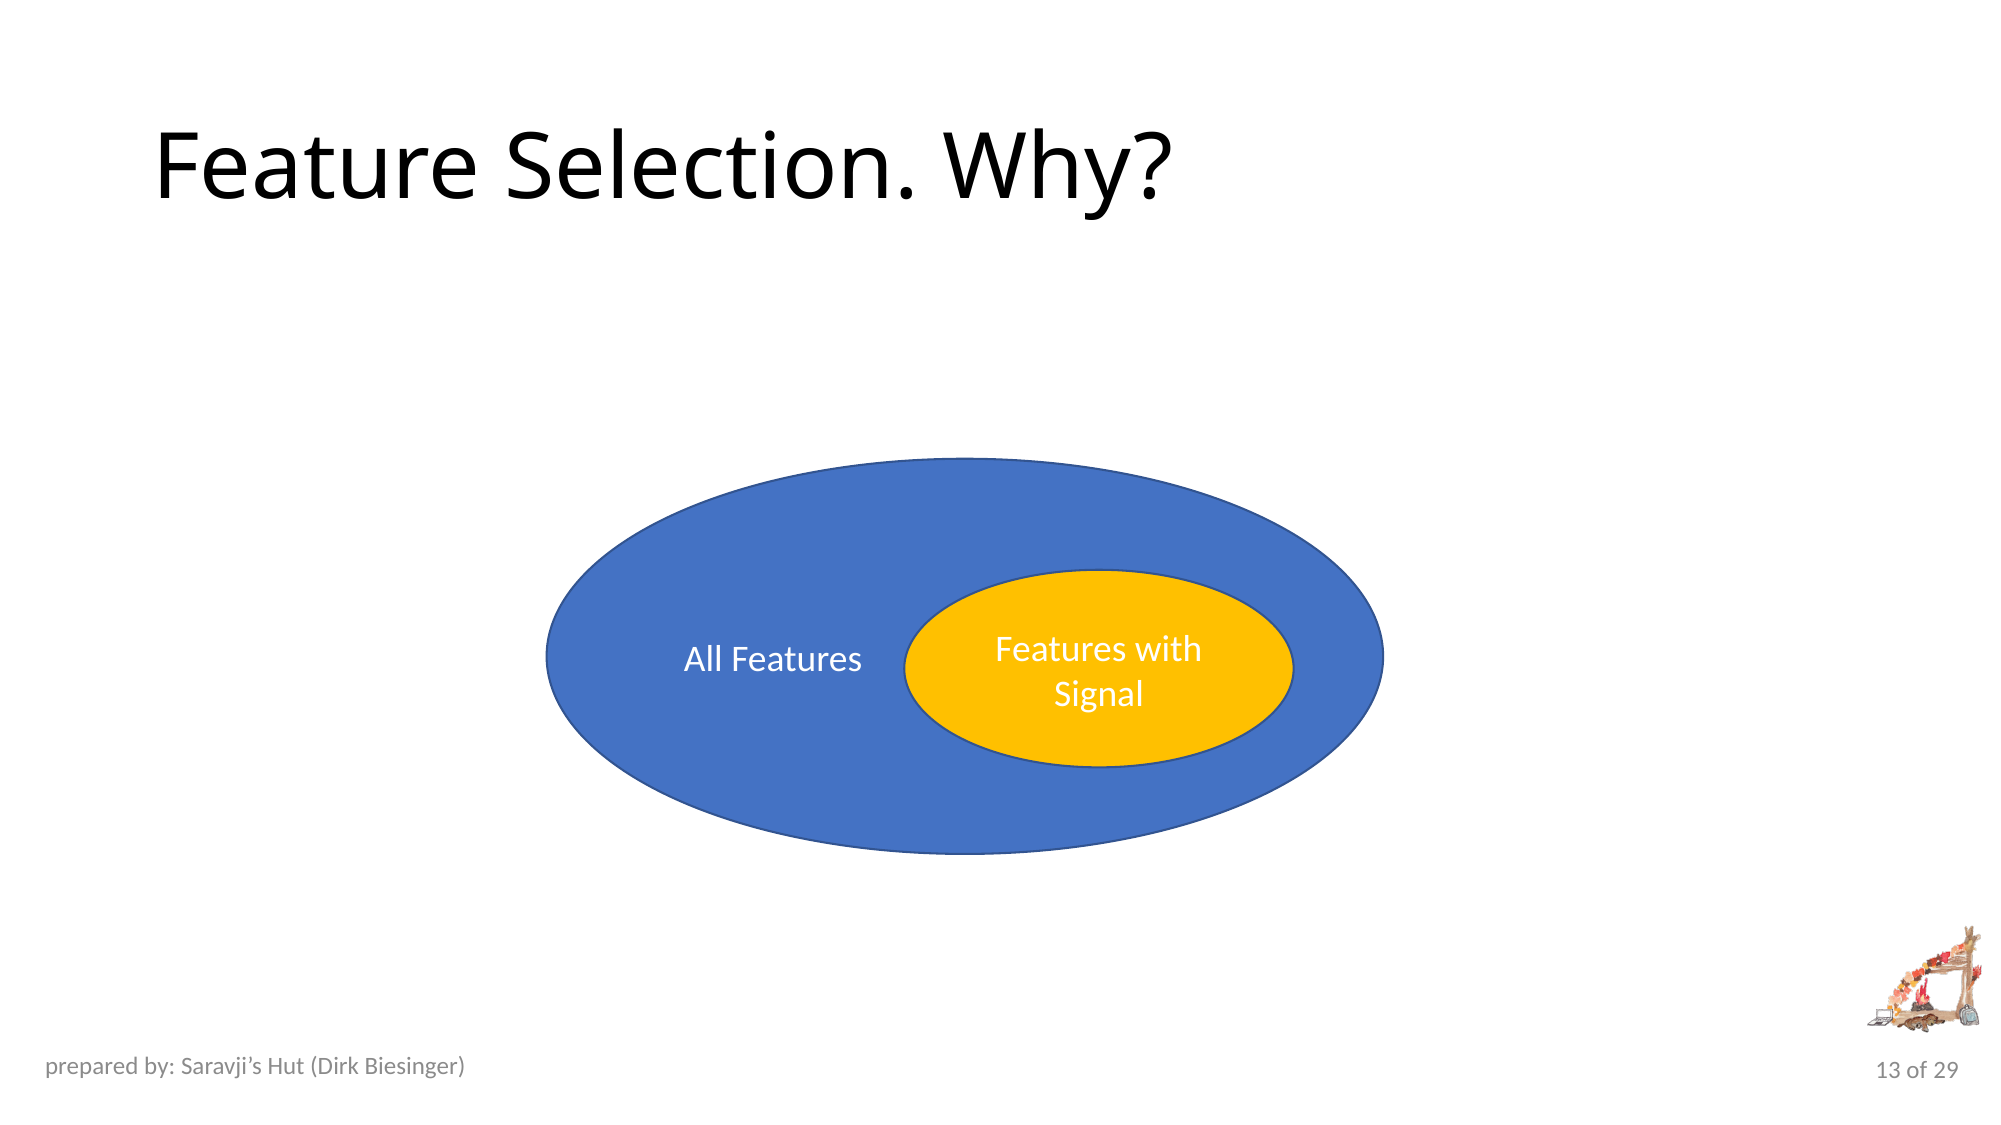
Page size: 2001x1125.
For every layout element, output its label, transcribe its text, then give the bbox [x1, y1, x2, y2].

text_box Features with Signal [904, 569, 1294, 768]
picture [1853, 908, 1996, 1050]
text_box All Features [546, 458, 1384, 854]
title Feature Selection. Why? [137, 59, 1863, 278]
